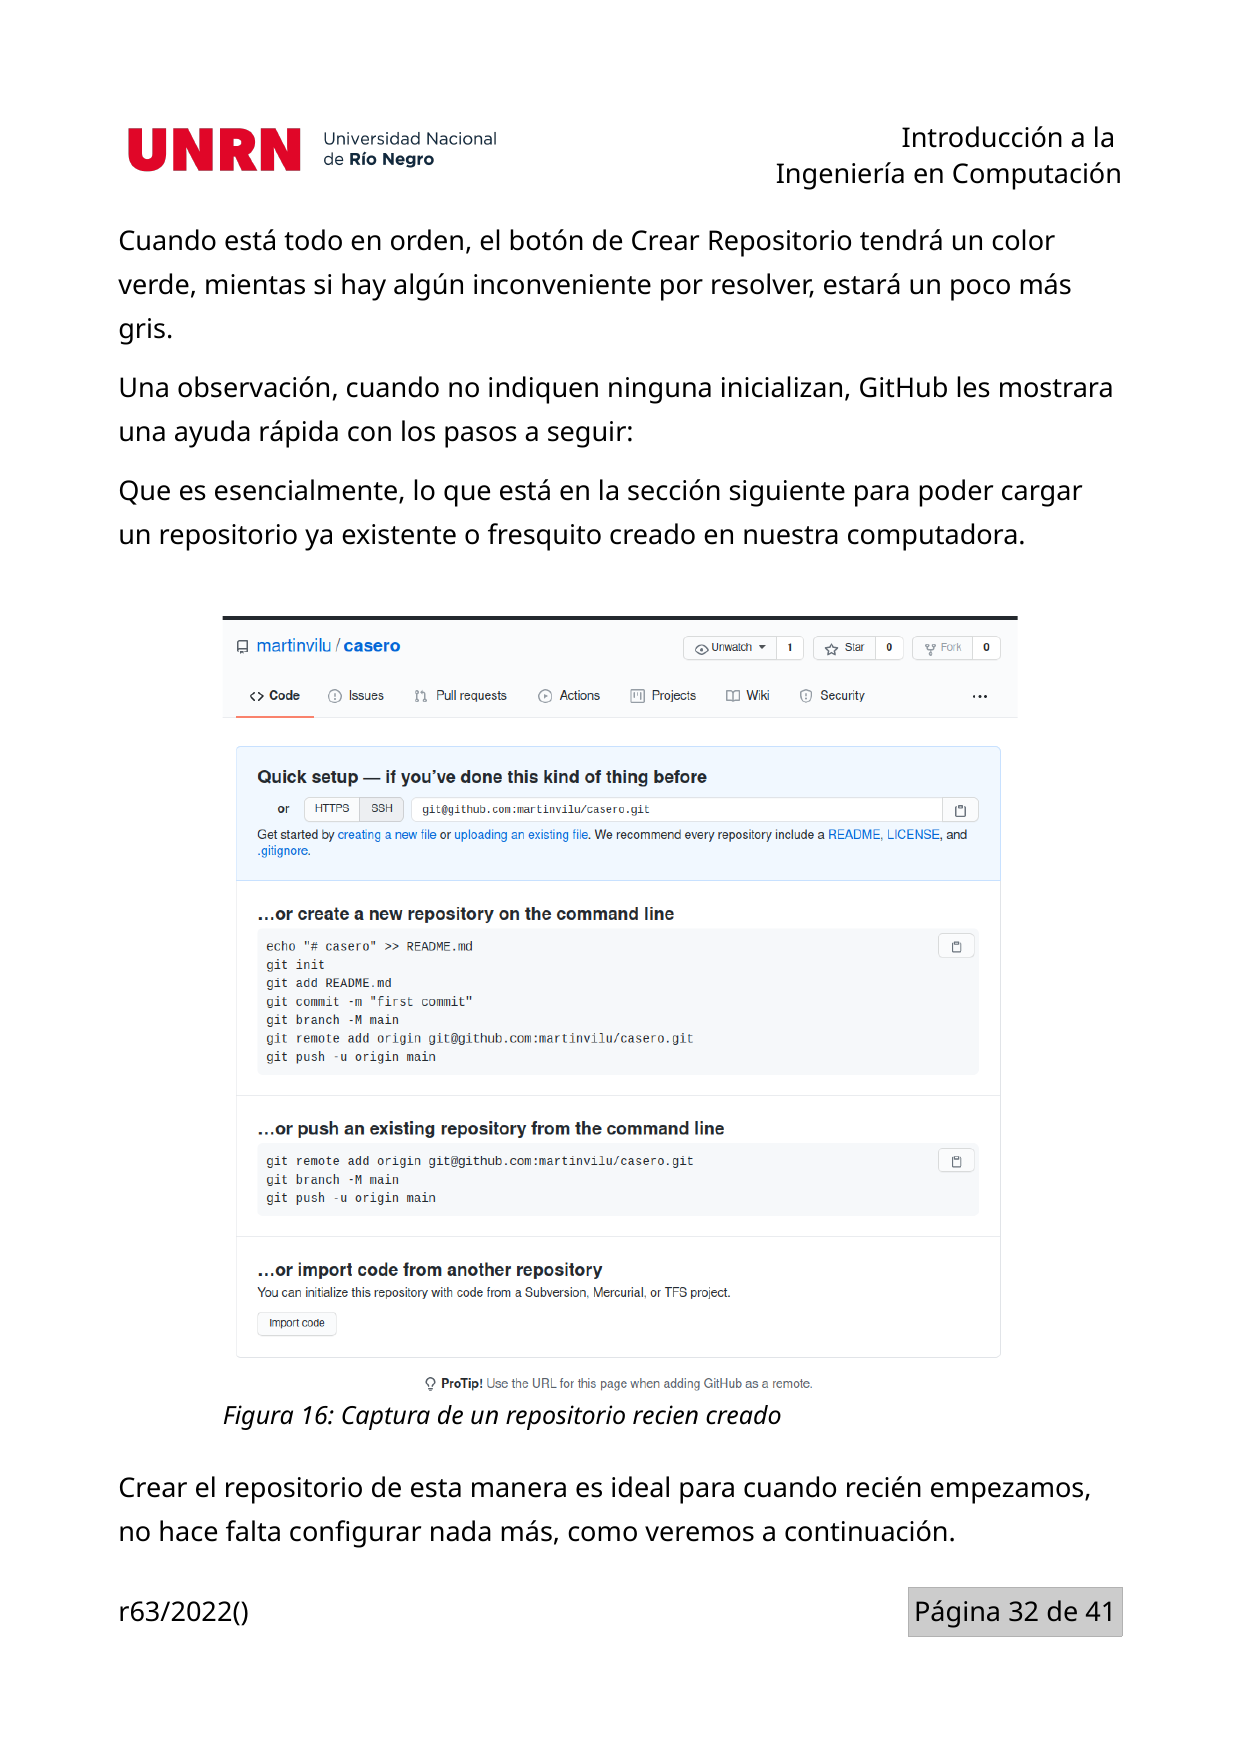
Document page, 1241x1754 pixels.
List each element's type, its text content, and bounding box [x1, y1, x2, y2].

text Figura 16: Captura de un repositorio recien creado [223, 1398, 1017, 1432]
text Una observación, cuando no indiquen ninguna inicializan, GitHub les mostrara una ayuda rápida con los pasos a seguir: [118, 368, 1122, 449]
text Cuando está todo en orden, el botón de Crear Repositorio tendrá un color verde, mientas si hay algún inconveniente por resolver, estará un poco más gris. [118, 221, 1122, 347]
text Crear el repositorio de esta manera es ideal para cuando recién empezamos, no hace falta configurar nada más, como veremos a continuación. [118, 574, 1122, 1550]
picture [222, 616, 1018, 1398]
picture [118, 118, 505, 180]
text Que es esencialmente, lo que está en la sección siguiente para poder cargar un repositorio ya existente o fresquito creado en nuestra computadora. [118, 471, 1122, 552]
